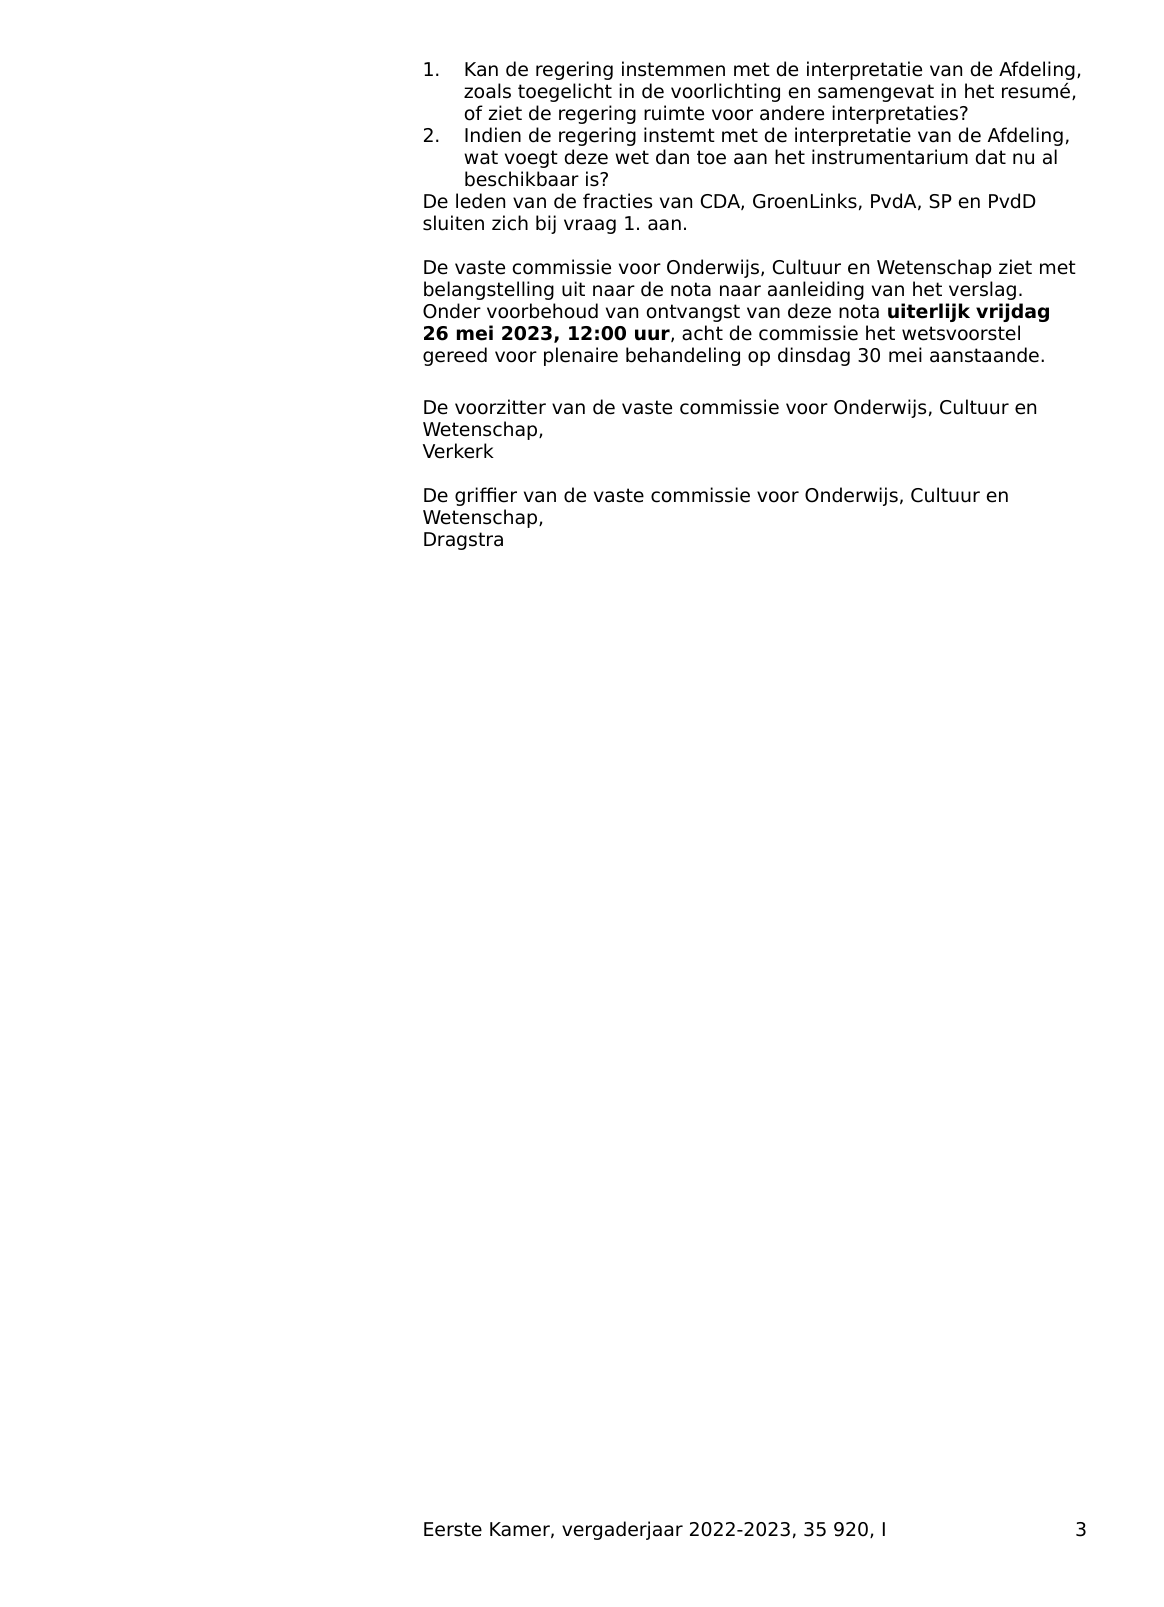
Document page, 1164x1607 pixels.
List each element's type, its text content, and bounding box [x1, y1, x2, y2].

text De voorzitter van de vaste commissie voor Onderwijs, Cultuur en Wetenschap, Verkerk [422, 397, 1087, 463]
text De griffier van de vaste commissie voor Onderwijs, Cultuur en Wetenschap, Dragstra [422, 485, 1087, 551]
text De leden van de fracties van CDA, GroenLinks, PvdA, SP en PvdD sluiten zich bij vraag 1. aan. [422, 191, 1087, 235]
text 1. Kan de regering instemmen met de interpretatie van de Afdeling, zoals toegelicht in de voorlichting en samengevat in het resumé, of ziet de regering ruimte voor andere interpretaties? [422, 59, 1087, 125]
text De vaste commissie voor Onderwijs, Cultuur en Wetenschap ziet met belangstelling uit naar de nota naar aanleiding van het verslag. Onder voorbehoud van ontvangst van deze nota uiterlijk vrijdag 26 mei 2023, 12:00 uur, acht de commissie het wetsvoorstel gereed voor plenaire behandeling op dinsdag 30 mei aanstaande. [422, 257, 1087, 367]
text 2. Indien de regering instemt met de interpretatie van de Afdeling, wat voegt deze wet dan toe aan het instrumentarium dat nu al beschikbaar is? [422, 125, 1087, 191]
